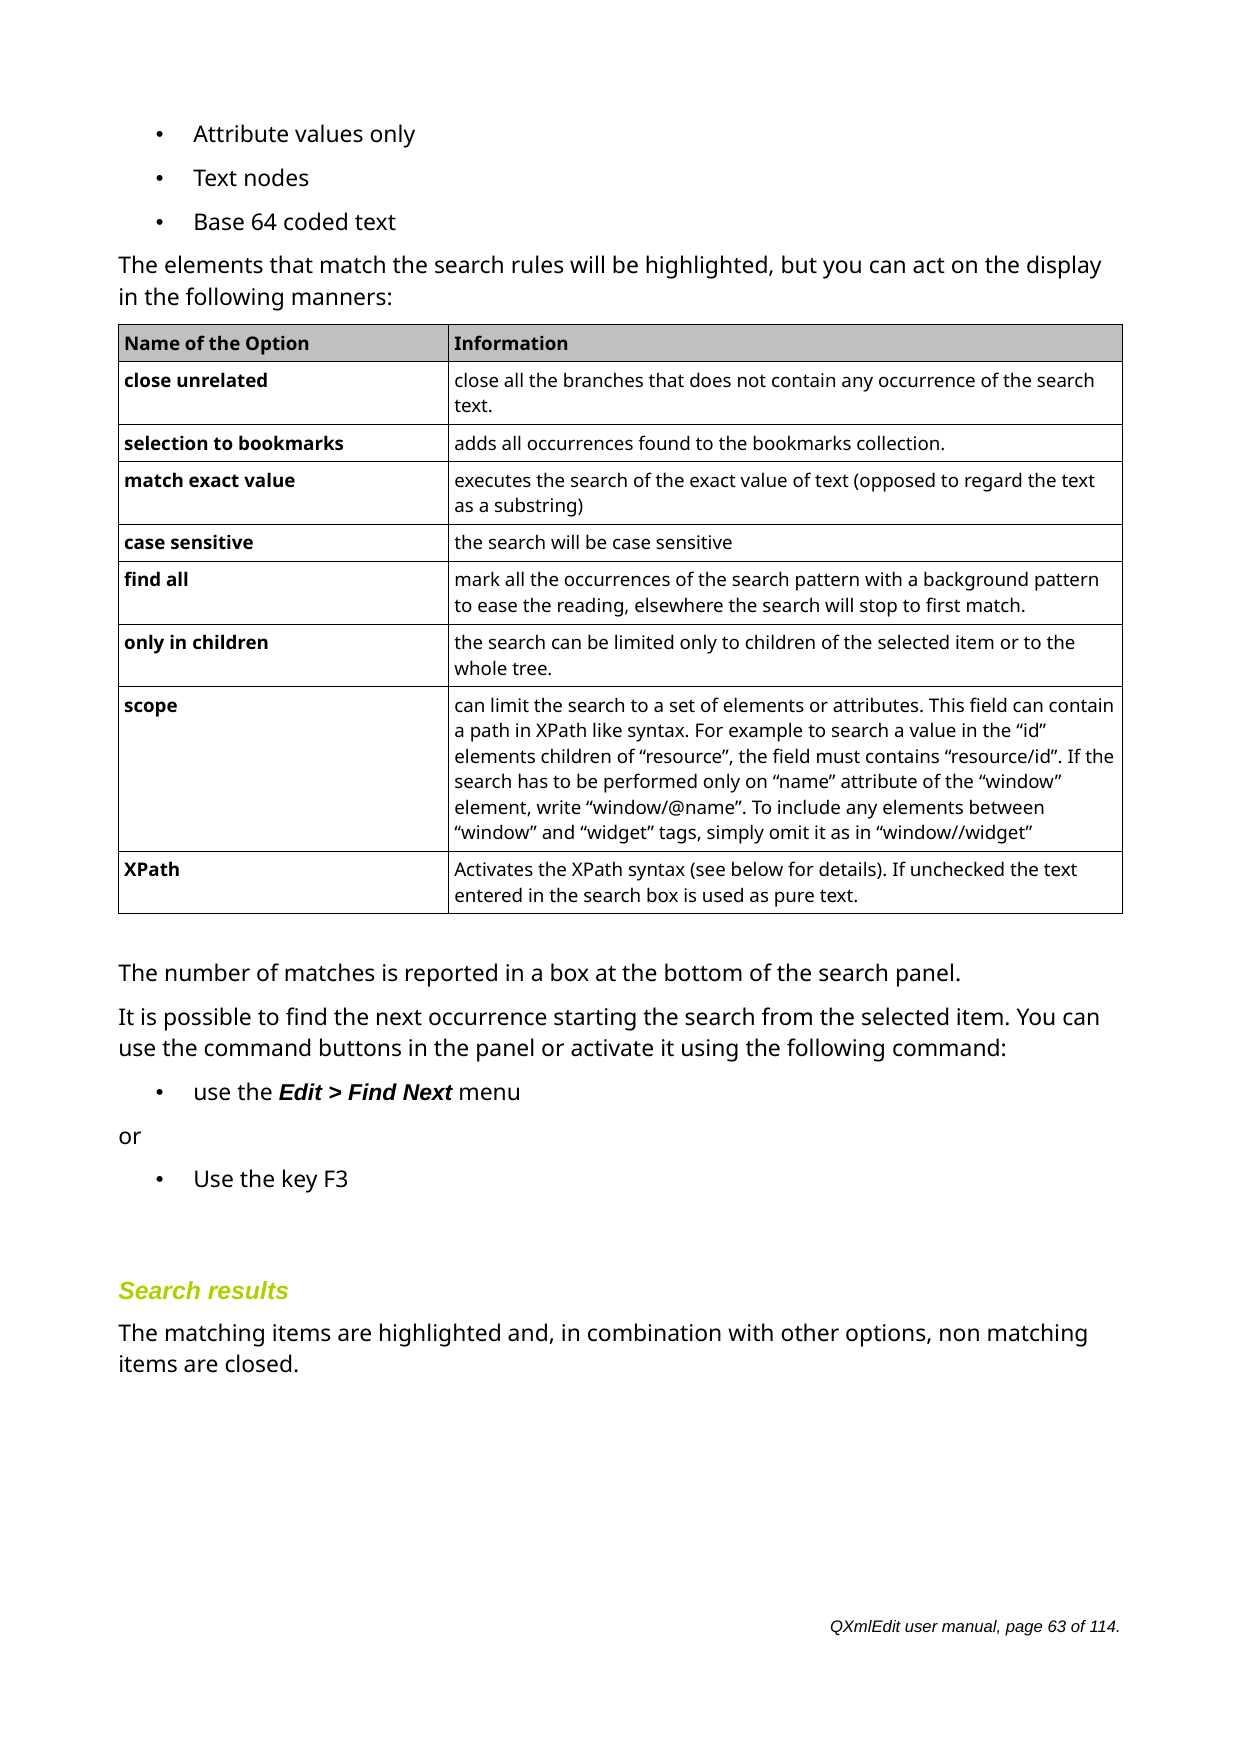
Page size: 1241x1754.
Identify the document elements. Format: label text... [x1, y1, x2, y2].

table_cell close unrelated [119, 362, 448, 424]
table_cell scope [119, 687, 448, 851]
table_header Information [449, 325, 1122, 361]
text or [118, 1120, 1122, 1151]
table_cell executes the search of the exact value of text (opposed to regard the text as a substring) [449, 462, 1122, 524]
list Text nodes [156, 162, 1122, 193]
table_cell selection to bookmarks [119, 425, 448, 461]
table_cell only in children [119, 625, 448, 686]
text The matching items are highlighted and, in combination with other options, non matching items are closed. [118, 1317, 1122, 1379]
table_cell Activates the XPath syntax (see below for details). If unchecked the text entered in the search box is used as pure text. [449, 852, 1122, 913]
table_header Name of the Option [119, 325, 448, 361]
table_cell match exact value [119, 462, 448, 524]
text It is possible to find the next occurrence starting the search from the selected item. You can use the command buttons in the panel or activate it using the following command: [118, 1001, 1122, 1063]
list Attribute values only [156, 118, 1122, 149]
table_cell adds all occurrences found to the bookmarks collection. [449, 425, 1122, 461]
table_cell case sensitive [119, 525, 448, 561]
list use the Edit > Find Next menu [156, 1076, 1122, 1107]
text The elements that match the search rules will be highlighted, but you can act on the display in the following manners: [118, 249, 1122, 312]
text The number of matches is reported in a box at the bottom of the search panel. [118, 957, 1122, 988]
table_cell can limit the search to a set of elements or attributes. This field can contain a path in XPath like syntax. For example to search a value in the “id” elements children of “resource”, the field must contains “resource/id”. If the search has to be performed only on “name” attribute of the “window” element, write “window/@name”. To include any elements between “window” and “widget” tags, simply omit it as in “window//widget” [449, 687, 1122, 851]
table_cell the search will be case sensitive [449, 525, 1122, 561]
table_cell the search can be limited only to children of the selected item or to the whole tree. [449, 625, 1122, 686]
list Use the key F3 [156, 1163, 1122, 1195]
table_cell close all the branches that does not contain any occurrence of the search text. [449, 362, 1122, 424]
subtitle Search results [118, 1276, 1122, 1304]
table_cell mark all the occurrences of the search pattern with a background pattern to ease the reading, elsewhere the search will stop to first match. [449, 562, 1122, 623]
table_cell XPath [119, 852, 448, 913]
list Base 64 coded text [156, 206, 1122, 237]
table_cell find all [119, 562, 448, 623]
